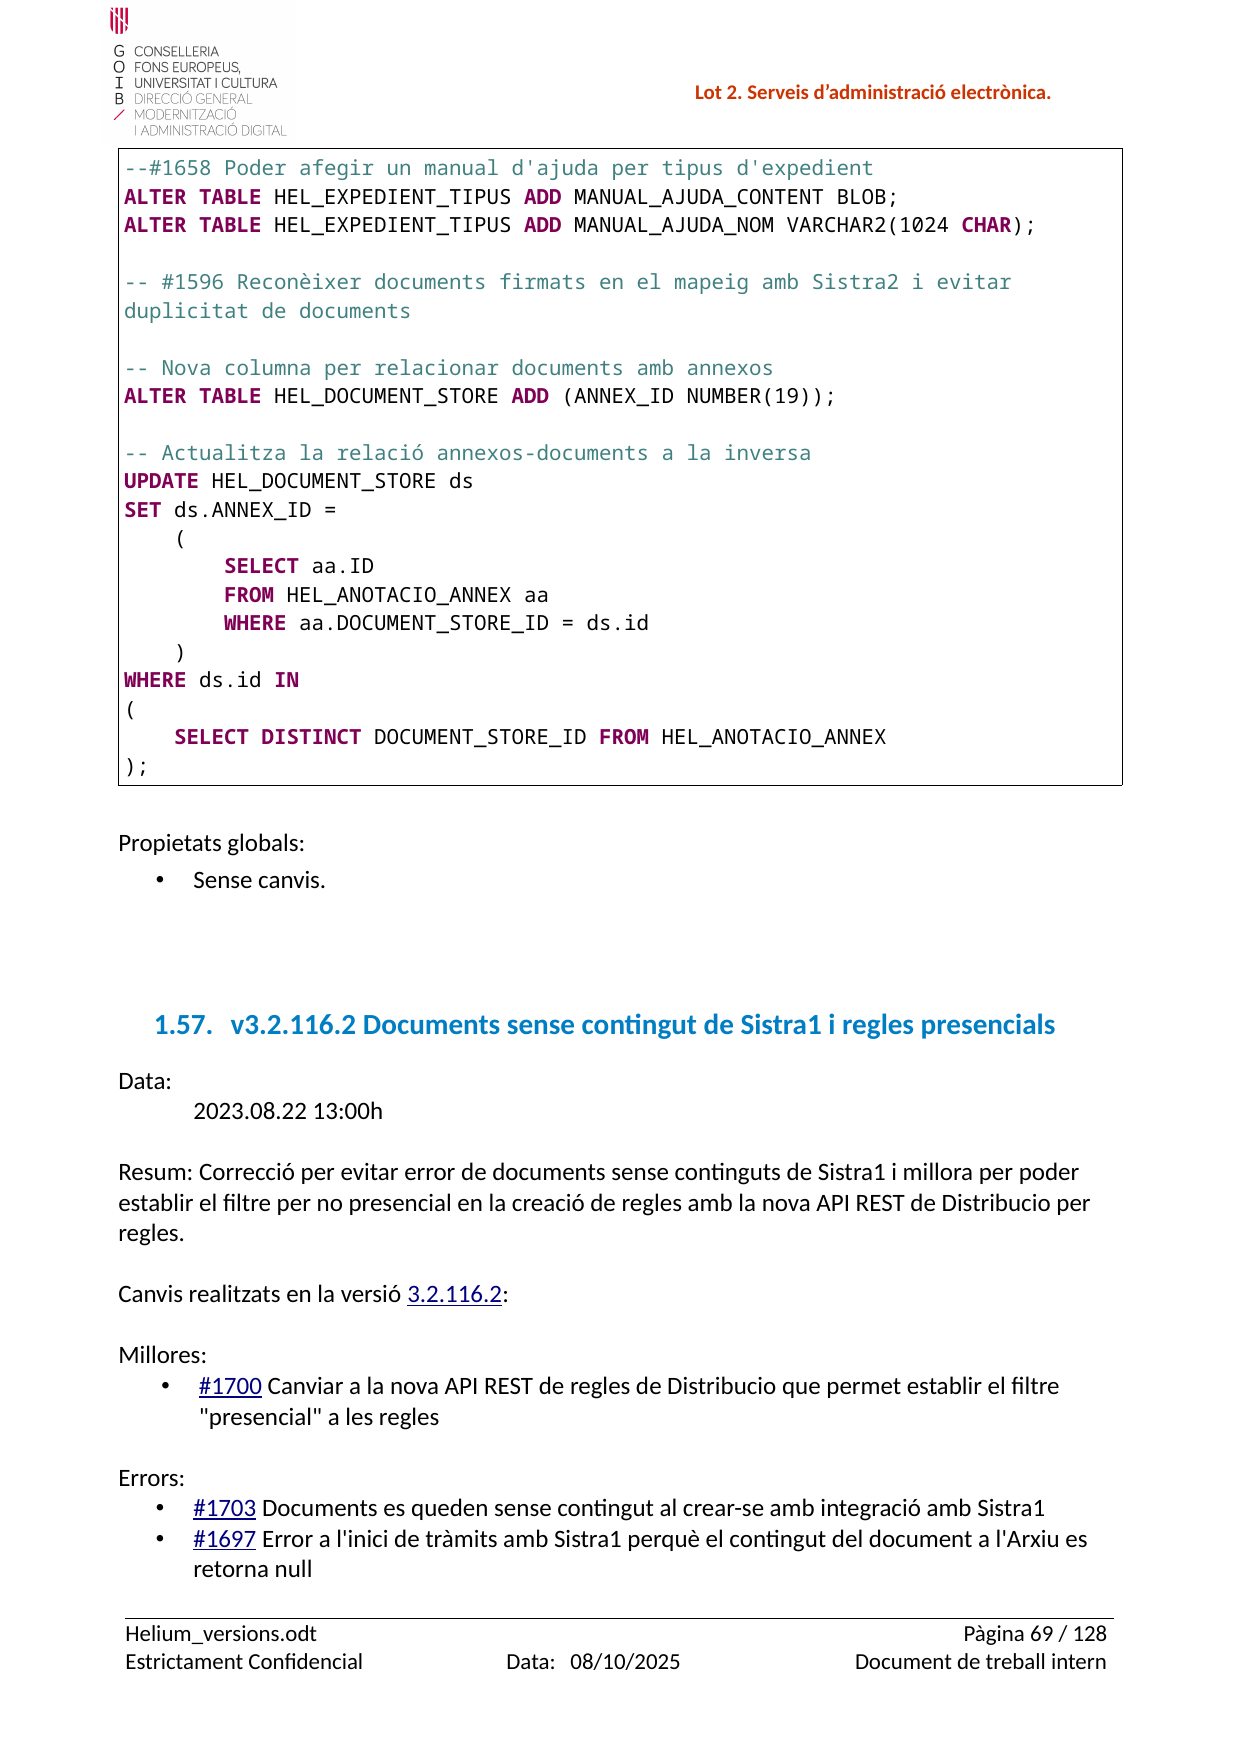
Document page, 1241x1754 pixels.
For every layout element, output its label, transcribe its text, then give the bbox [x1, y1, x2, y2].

text Resum: Correcció per evitar error de documents sense continguts de Sistra1 i millora per poder establir el filtre per no presencial en la creació de regles amb la nova API REST de Distribucio per regles. [118, 1157, 1122, 1248]
list #1700 Canviar a la nova API REST de regles de Distribucio que permet establir el filtre "presencial" a les regles [161, 1370, 1122, 1431]
table_header --#1658 Poder afegir un manual d'ajuda per tipus d'expedient ALTER TABLE HEL_EXPEDIENT_TIPUS ADD MANUAL_AJUDA_CONTENT BLOB; ALTER TABLE HEL_EXPEDIENT_TIPUS ADD MANUAL_AJUDA_NOM VARCHAR2(1024 CHAR); -- #1596 Reconèixer documents firmats en el mapeig amb Sistra2 i evitar duplicitat de documents -- Nova columna per relacionar documents amb annexos ALTER TABLE HEL_DOCUMENT_STORE ADD (ANNEX_ID NUMBER(19)); -- Actualitza la relació annexos-documents a la inversa UPDATE HEL_DOCUMENT_STORE ds SET ds.ANNEX_ID = ( SELECT aa.ID FROM HEL_ANOTACIO_ANNEX aa WHERE aa.DOCUMENT_STORE_ID = ds.id ) WHERE ds.id IN ( SELECT DISTINCT DOCUMENT_STORE_ID FROM HEL_ANOTACIO_ANNEX ); [119, 149, 1122, 785]
text Propietats globals: [118, 827, 1122, 858]
text Canvis realitzats en la versió 3.2.116.2: [118, 1279, 1122, 1309]
text Data: [118, 1065, 1122, 1096]
text Errors: [118, 1462, 1122, 1492]
picture [100, 0, 297, 144]
list #1697 Error a l'inici de tràmits amb Sistra1 perquè el contingut del document a l'Arxiu es retorna null [156, 1523, 1122, 1584]
text Millores: [118, 1340, 1122, 1370]
subtitle v3.2.116.2 Documents sense contingut de Sistra1 i regles presencials [153, 1006, 1122, 1041]
text 2023.08.22 13:00h [118, 1096, 1122, 1126]
list #1703 Documents es queden sense contingut al crear-se amb integració amb Sistra1 [156, 1492, 1122, 1523]
list Sense canvis. [156, 864, 1122, 894]
